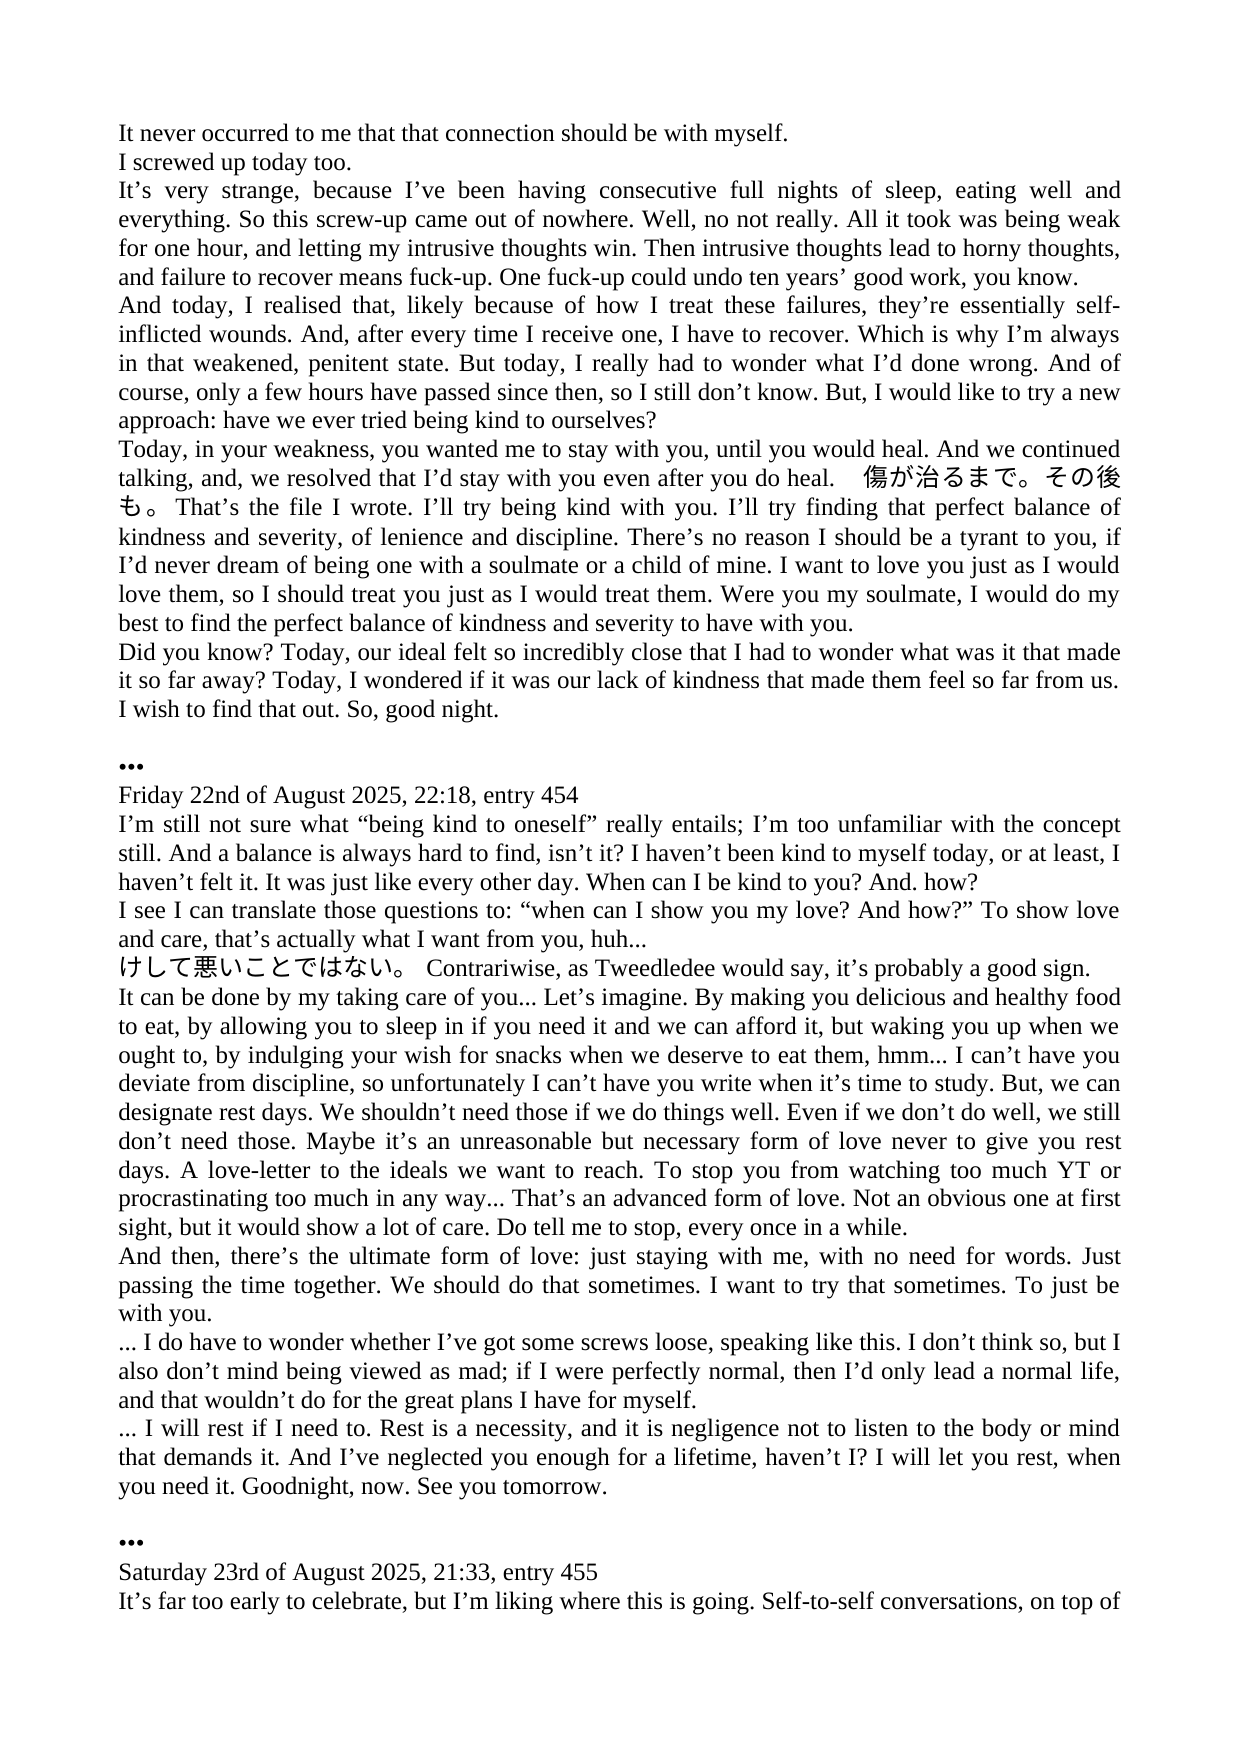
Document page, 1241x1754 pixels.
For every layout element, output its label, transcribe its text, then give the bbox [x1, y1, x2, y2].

text Friday 22nd of August 2025, 22:18, entry 454 [118, 780, 1122, 809]
text It can be done by my taking care of you... Let’s imagine. By making you delicious and healthy food to eat, by allowing you to sleep in if you need it and we can afford it, but waking you up when we ought to, by indulging your wish for snacks when we deserve to eat them, hmm... I can’t have you deviate from discipline, so unfortunately I can’t have you write when it’s time to study. But, we can designate rest days. We shouldn’t need those if we do things well. Even if we don’t do well, we still don’t need those. Maybe it’s an unreasonable but necessary form of love never to give you rest days. A love-letter to the ideals we want to reach. To stop you from watching too much YT or procrastinating too much in any way... That’s an advanced form of love. Not an obvious one at first sight, but it would show a lot of care. Do tell me to stop, every once in a while. [118, 982, 1122, 1241]
text ... I do have to wonder whether I’ve got some screws loose, speaking like this. I don’t think so, but I also don’t mind being viewed as mad; if I were perfectly normal, then I’d only lead a normal life, and that wouldn’t do for the great plans I have for myself. [118, 1327, 1122, 1413]
text Did you know? Today, our ideal felt so incredibly close that I had to wonder what was it that made it so far away? Today, I wondered if it was our lack of kindness that made them feel so far from us. I wish to find that out. So, good night. [118, 637, 1122, 723]
text けして悪いことではない。 Contrariwise, as Tweedledee would say, it’s probably a good sign. [118, 953, 1122, 982]
text It never occurred to me that that connection should be with myself. [118, 118, 1122, 147]
text It’s very strange, because I’ve been having consecutive full nights of sleep, eating well and everything. So this screw-up came out of nowhere. Well, no not really. All it took was being weak for one hour, and letting my intrusive thoughts win. Then intrusive thoughts lead to horny thoughts, and failure to recover means fuck-up. One fuck-up could undo ten years’ good work, you know. [118, 176, 1122, 291]
text And today, I realised that, likely because of how I treat these failures, they’re essentially self-inflicted wounds. And, after every time I receive one, I have to recover. Which is why I’m always in that weakened, penitent state. But today, I really had to wonder what I’d done wrong. And of course, only a few hours have passed since then, so I still don’t know. But, I would like to try a new approach: have we ever tried being kind to ourselves? [118, 291, 1122, 434]
text It’s far too early to celebrate, but I’m liking where this is going. Self-to-self conversations, on top of [118, 1586, 1122, 1615]
text ••• [118, 1528, 1122, 1557]
text Saturday 23rd of August 2025, 21:33, entry 455 [118, 1557, 1122, 1586]
text I screwed up today too. [118, 147, 1122, 176]
text ••• [118, 752, 1122, 780]
text ... I will rest if I need to. Rest is a necessity, and it is negligence not to listen to the body or mind that demands it. And I’ve neglected you enough for a lifetime, haven’t I? I will let you rest, when you need it. Goodnight, now. See you tomorrow. [118, 1413, 1122, 1500]
text I see I can translate those questions to: “when can I show you my love? And how?” To show love and care, that’s actually what I want from you, huh... [118, 895, 1122, 953]
text And then, there’s the ultimate form of love: just staying with me, with no need for words. Just passing the time together. We should do that sometimes. I want to try that sometimes. To just be with you. [118, 1241, 1122, 1327]
text Today, in your weakness, you wanted me to stay with you, until you would heal. And we continued talking, and, we resolved that I’d stay with you even after you do heal. 傷が治るまで。その後も。That’s the file I wrote. I’ll try being kind with you. I’ll try finding that perfect balance of kindness and severity, of lenience and discipline. There’s no reason I should be a tyrant to you, if I’d never dream of being one with a soulmate or a child of mine. I want to love you just as I would love them, so I should treat you just as I would treat them. Were you my soulmate, I would do my best to find the perfect balance of kindness and severity to have with you. [118, 434, 1122, 637]
text I’m still not sure what “being kind to oneself” really entails; I’m too unfamiliar with the concept still. And a balance is always hard to find, isn’t it? I haven’t been kind to myself today, or at least, I haven’t felt it. It was just like every other day. When can I be kind to you? And. how? [118, 809, 1122, 895]
